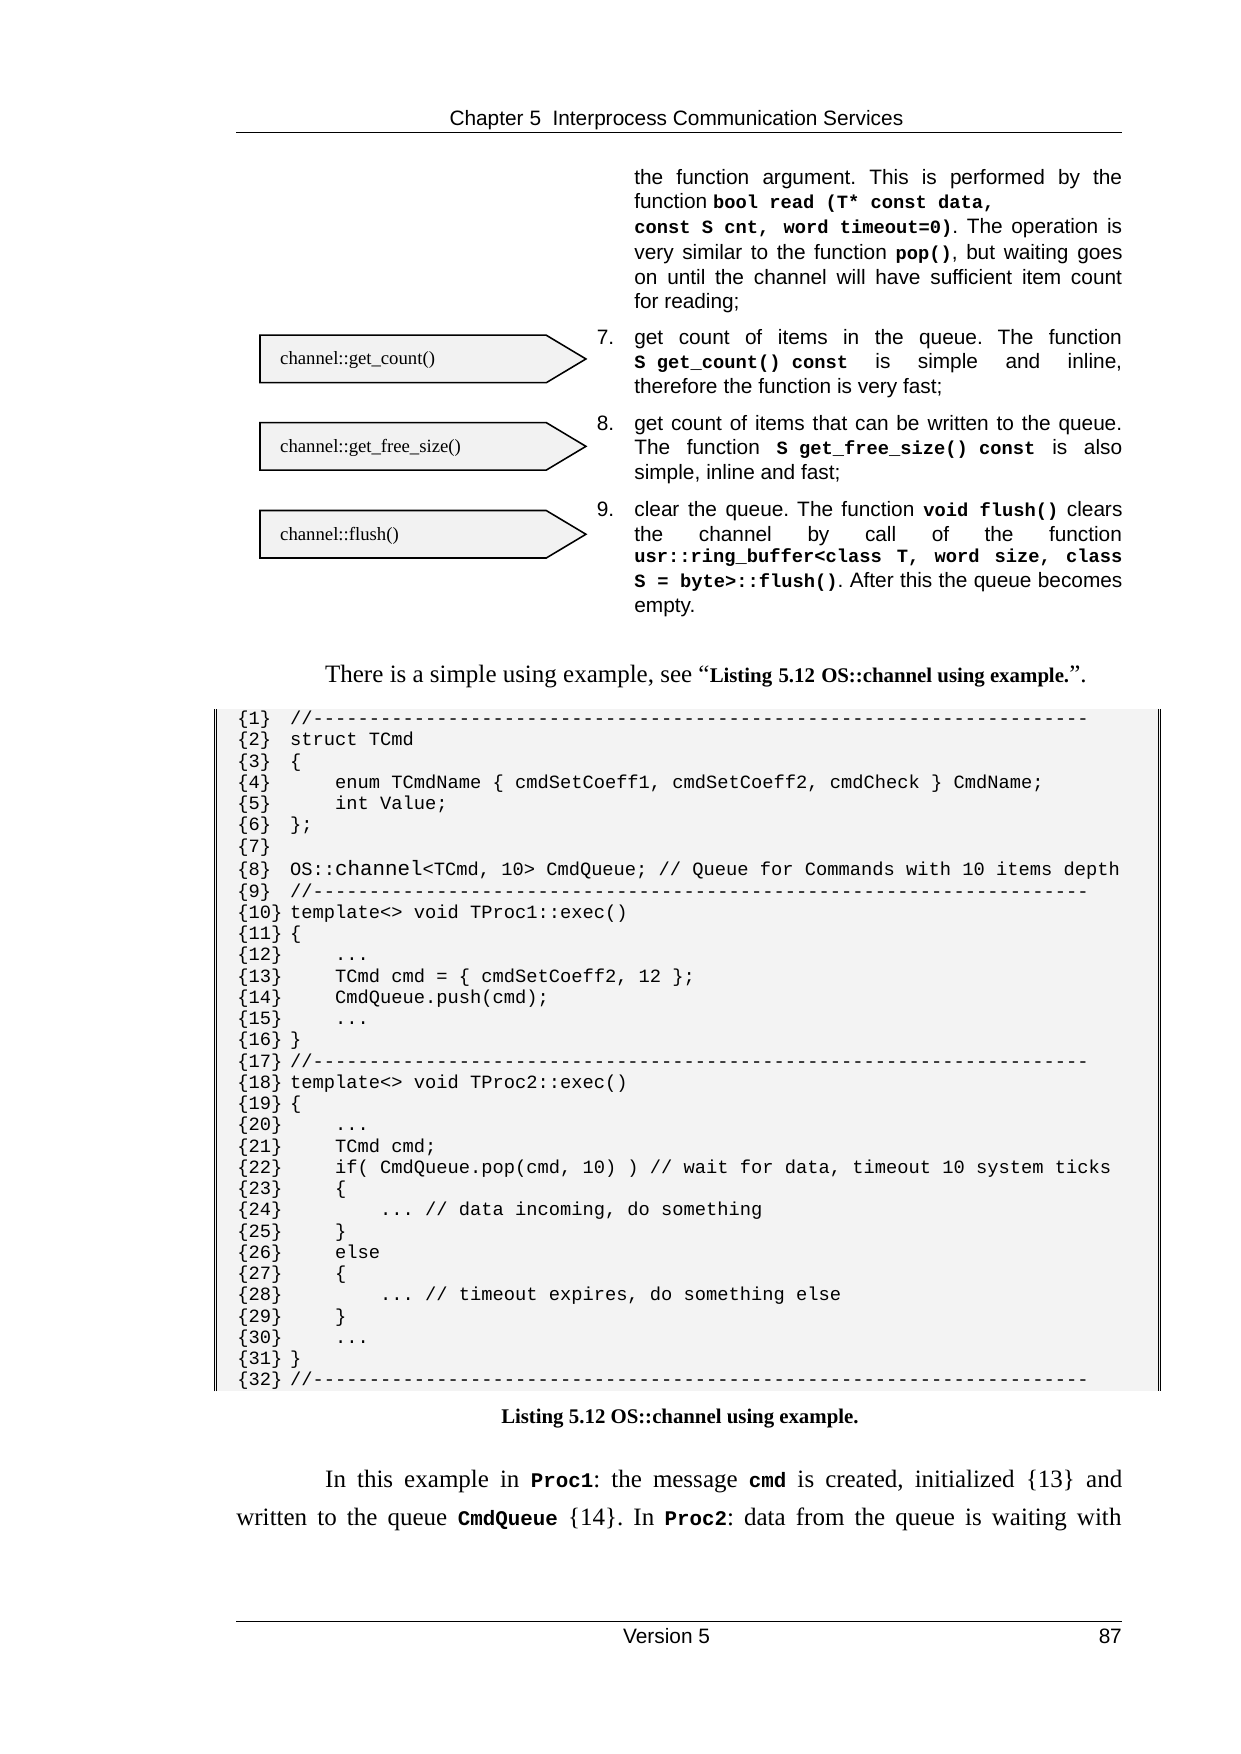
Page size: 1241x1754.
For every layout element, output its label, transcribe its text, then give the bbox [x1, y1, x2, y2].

list int Value; [217, 794, 1158, 815]
list } [217, 1306, 1158, 1328]
list } [217, 1349, 1158, 1370]
list //--------------------------------------------------------------------- [217, 1370, 1158, 1391]
list }; [217, 815, 1158, 836]
list template<> void TProc1::exec() [217, 903, 1158, 924]
list struct TCmd [217, 730, 1158, 751]
list { [217, 751, 1158, 773]
list { [217, 1094, 1158, 1115]
list } [217, 1221, 1158, 1243]
list { [217, 924, 1158, 945]
list ... // data incoming, do something [217, 1200, 1158, 1221]
list TCmd cmd = { cmdSetCoeff2, 12 }; [217, 966, 1158, 988]
list } [217, 1030, 1158, 1051]
list enum TCmdName { cmdSetCoeff1, cmdSetCoeff2, cmdCheck } CmdName; [217, 773, 1158, 794]
list ... [217, 1328, 1158, 1349]
list get count of items that can be written to the queue. The function S get_free_size() const is also simple, inline and fast; [597, 411, 1122, 484]
list ... [217, 1115, 1158, 1136]
text In this example in Proc1: the message cmd is created, initialized {13} and written to the queue CmdQueue {14}. In Proc2: data from the queue is waiting with [236, 1464, 1122, 1532]
list CmdQueue.push(cmd); [217, 988, 1158, 1009]
list if( CmdQueue.pop(cmd, 10) ) // wait for data, timeout 10 system ticks [217, 1158, 1158, 1179]
list //--------------------------------------------------------------------- [217, 881, 1158, 903]
list { [217, 1264, 1158, 1285]
list TCmd cmd; [217, 1136, 1158, 1158]
list OS::channel<TCmd, 10> CmdQueue; // Queue for Commands with 10 items depth [217, 858, 1158, 881]
list the function argument. This is performed by the function bool read (T* const data, const S cnt, word timeout=0). The operation is very similar to the function pop(), but waiting goes on until the channel will have sufficient item count for reading; [597, 165, 1122, 313]
list else [217, 1243, 1158, 1264]
list //--------------------------------------------------------------------- [217, 1051, 1158, 1073]
list clear the queue. The function void flush() clears the channel by call of the function usr::ring_buffer<class T, word size, class S = byte>::flush(). After this the queue becomes empty. [597, 496, 1122, 617]
list ... // timeout expires, do something else [217, 1285, 1158, 1306]
list get count of items in the queue. The function S get_count() const is simple and inline, therefore the function is very fast; [597, 325, 1122, 398]
list ... [217, 1009, 1158, 1030]
list ... [217, 945, 1158, 966]
text There is a simple using example, see “Listing 5.12 OS::channel using example.”. [236, 659, 1122, 688]
list { [217, 1179, 1158, 1200]
list //--------------------------------------------------------------------- [217, 709, 1158, 730]
list template<> void TProc2::exec() [217, 1073, 1158, 1094]
text Listing 5.12 OS::channel using example. [237, 1404, 1122, 1428]
